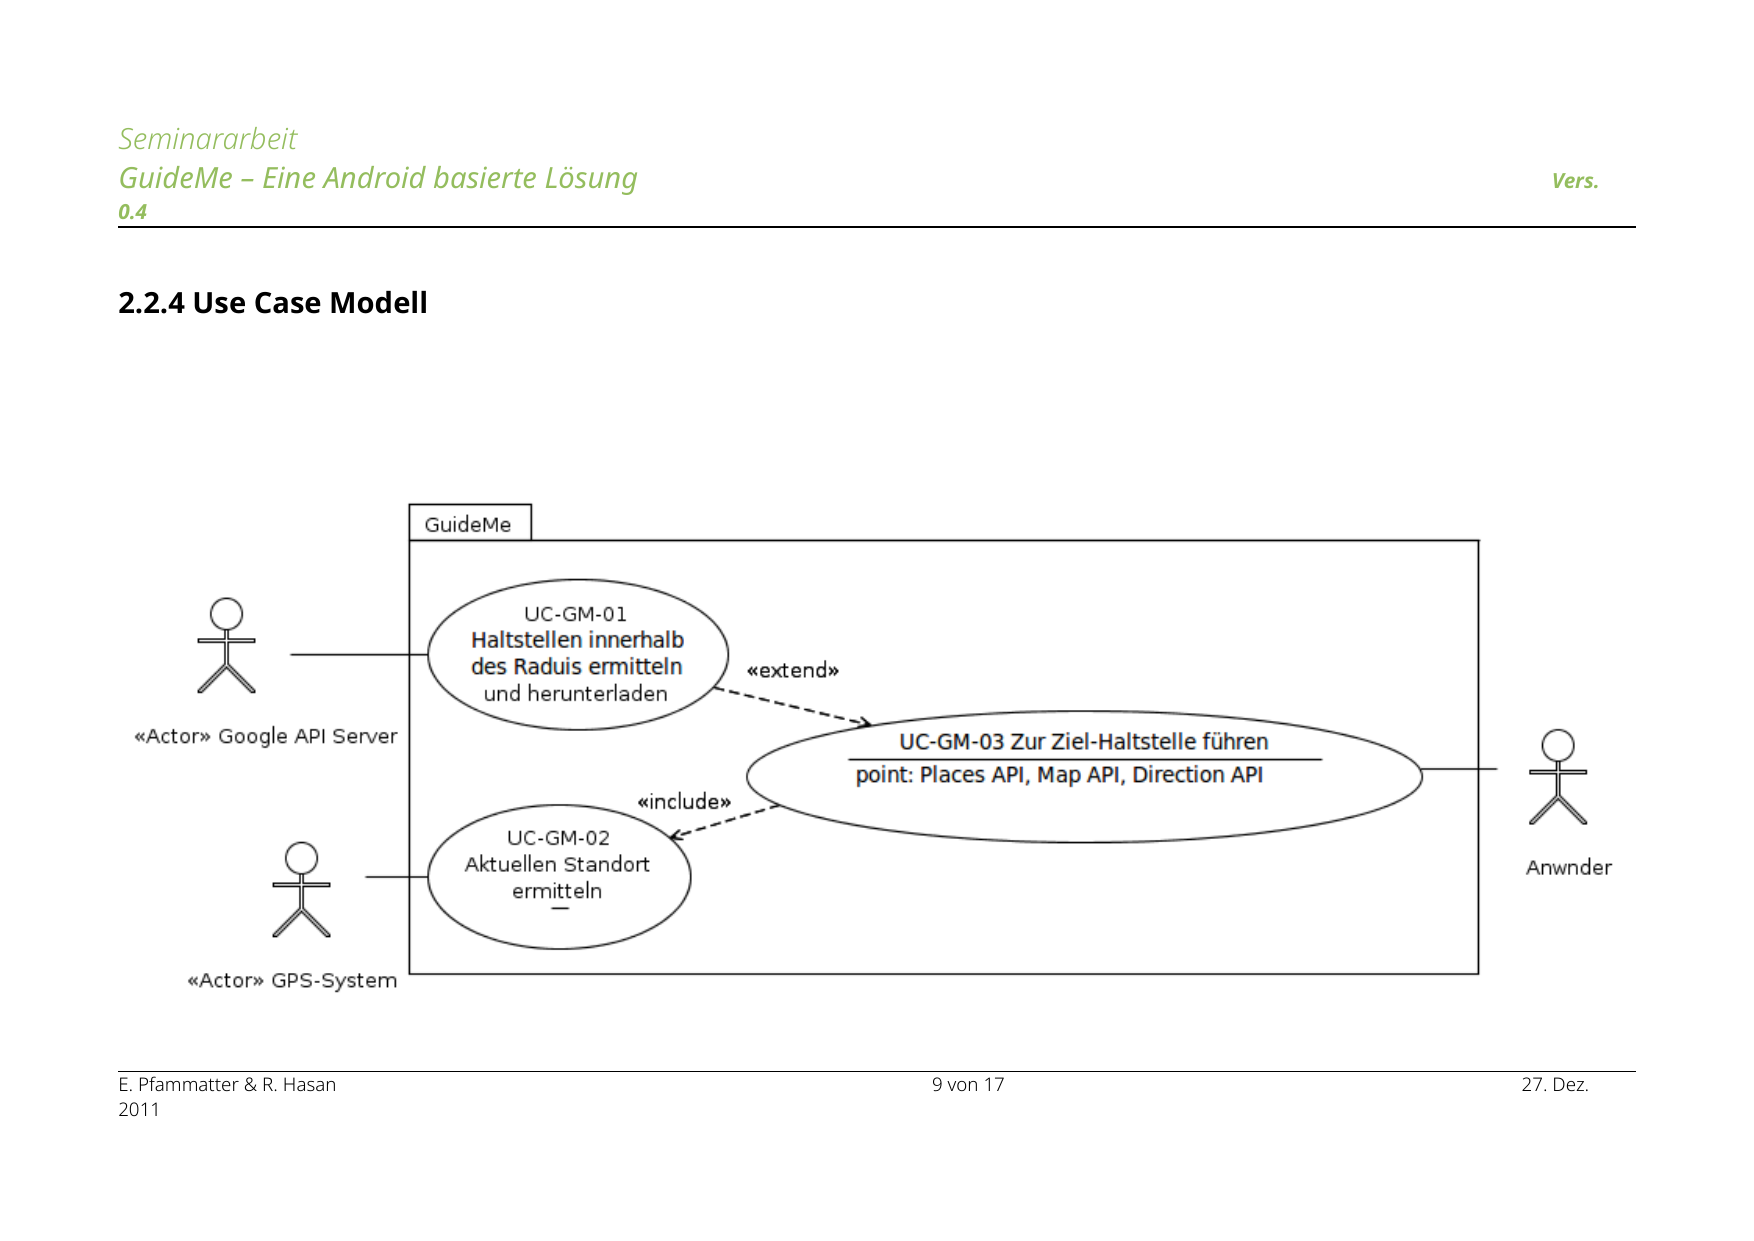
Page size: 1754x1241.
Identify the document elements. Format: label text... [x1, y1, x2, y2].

subtitle 2.2.4 Use Case Modell [118, 282, 1636, 322]
picture [126, 493, 1628, 1008]
